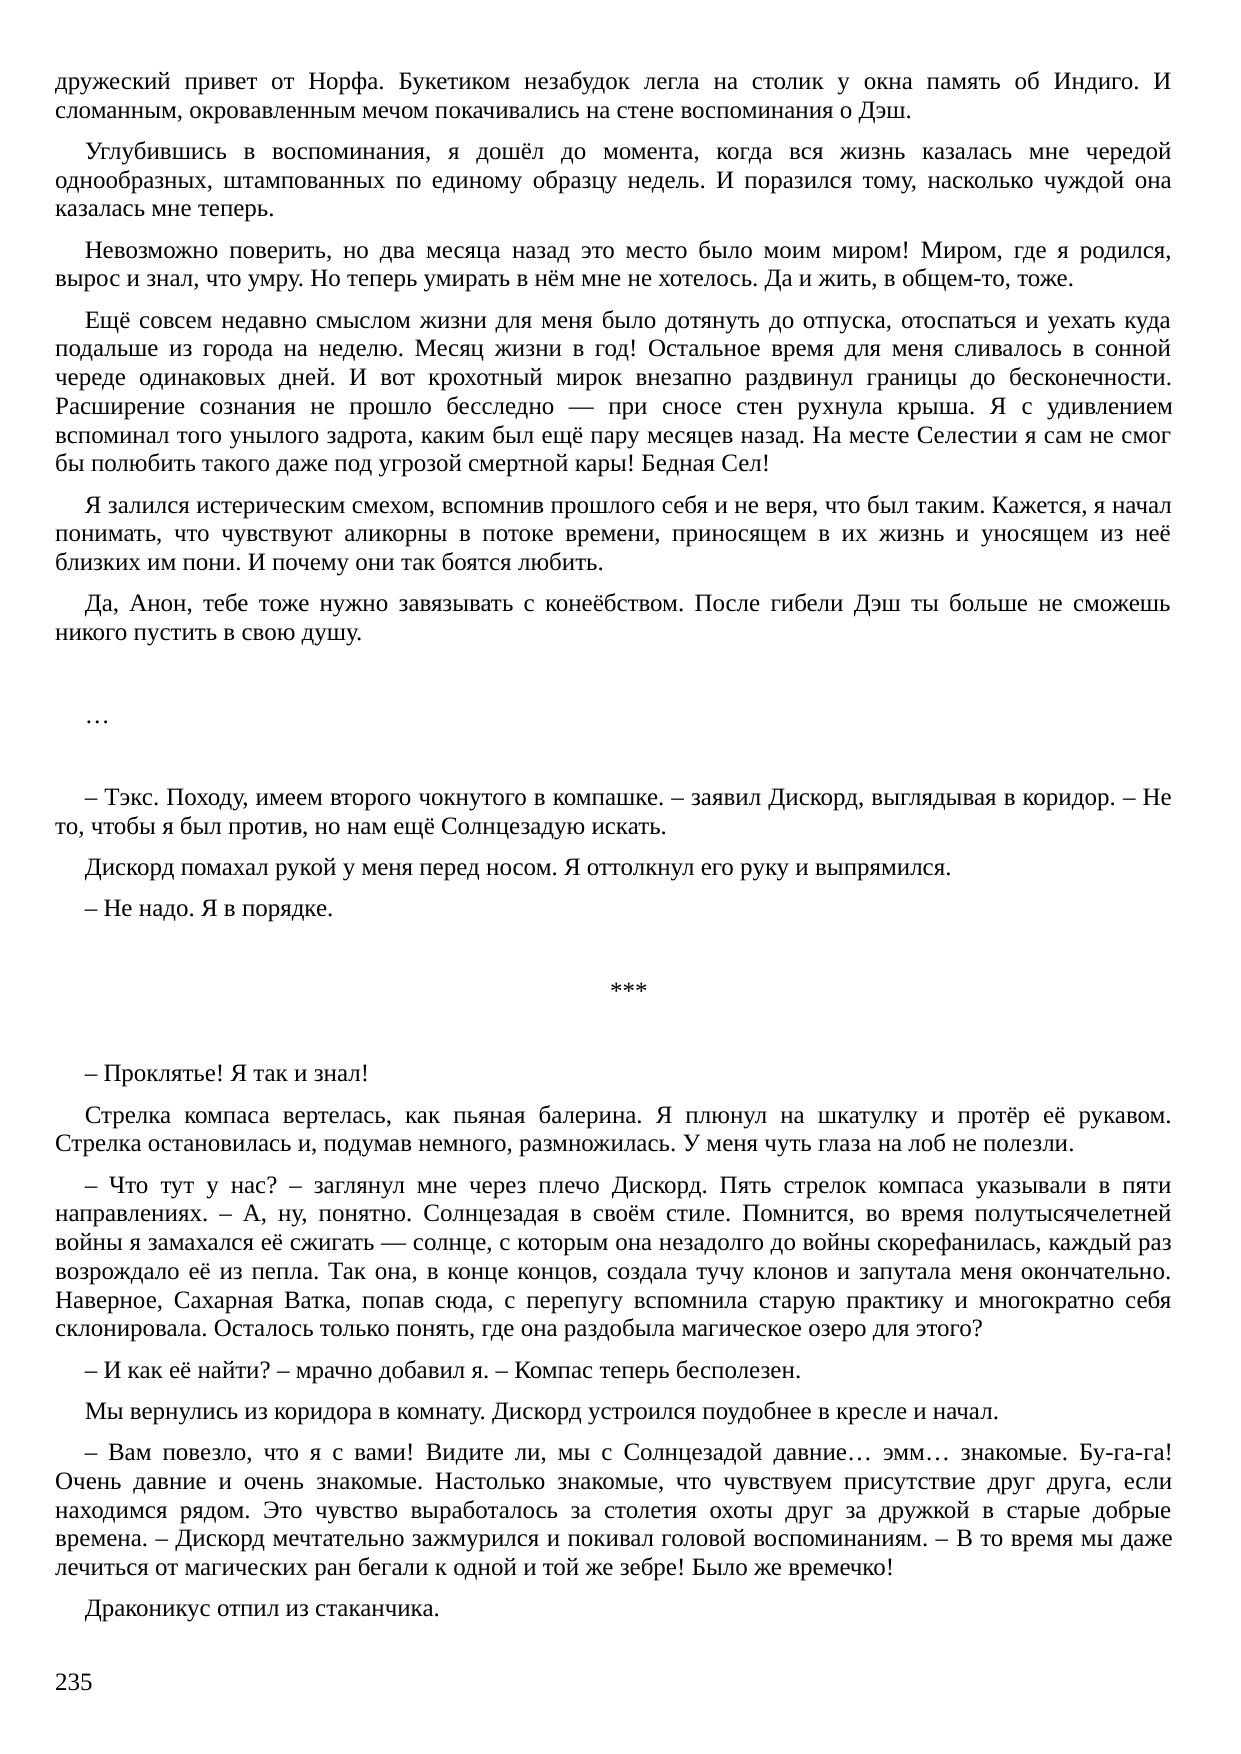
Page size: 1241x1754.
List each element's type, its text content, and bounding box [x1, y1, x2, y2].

text Мы вернулись из коридора в комнату. Дискорд устроился поудобнее в кресле и начал. [55, 1396, 1173, 1425]
text Стрелка компаса вертелась, как пьяная балерина. Я плюнул на шкатулку и протёр её рукавом. Стрелка остановилась и, подумав немного, размножилась. У меня чуть глаза на лоб не полезли. [55, 1100, 1173, 1157]
text Невозможно поверить, но два месяца назад это место было моим миром! Миром, где я родился, вырос и знал, что умру. Но теперь умирать в нём мне не хотелось. Да и жить, в общем-то, тоже. [55, 235, 1173, 292]
text Ещё совсем недавно смыслом жизни для меня было дотянуть до отпуска, отоспаться и уехать куда подальше из города на неделю. Месяц жизни в год! Остальное время для меня сливалось в сонной череде одинаковых дней. И вот крохотный мирок внезапно раздвинул границы до бесконечности. Расширение сознания не прошло бесследно — при сносе стен рухнула крыша. Я с удивлением вспоминал того унылого задрота, каким был ещё пару месяцев назад. На месте Селестии я сам не смог бы полюбить такого даже под угрозой смертной кары! Бедная Сел! [55, 305, 1173, 477]
text – Проклятье! Я так и знал! [55, 1058, 1173, 1087]
text дружеский привет от Норфа. Букетиком незабудок легла на столик у окна память об Индиго. И сломанным, окровавленным мечом покачивались на стене воспоминания о Дэш. [55, 66, 1173, 123]
text Я залился истерическим смехом, вспомнив прошлого себя и не веря, что был таким. Кажется, я начал понимать, что чувствуют аликорны в потоке времени, приносящем в их жизнь и уносящем из неё близких им пони. И почему они так боятся любить. [55, 490, 1173, 576]
text … [55, 700, 1173, 728]
text Драконикус отпил из стаканчика. [55, 1593, 1173, 1622]
text *** [55, 976, 1173, 1005]
text – И как её найти? – мрачно добавил я. – Компас теперь бесполезен. [55, 1355, 1173, 1383]
text – Тэкс. Походу, имеем второго чокнутого в компашке. – заявил Дискорд, выглядывая в коридор. – Не то, чтобы я был против, но нам ещё Солнцезадую искать. [55, 782, 1173, 840]
text – Что тут у нас? – заглянул мне через плечо Дискорд. Пять стрелок компаса указывали в пяти направлениях. – А, ну, понятно. Солнцезадая в своём стиле. Помнится, во время полутысячелетней войны я замахался её сжигать — солнце, с которым она незадолго до войны скорефанилась, каждый раз возрождало её из пепла. Так она, в конце концов, создала тучу клонов и запутала меня окончательно. Наверное, Сахарная Ватка, попав сюда, с перепугу вспомнила старую практику и многократно себя склонировала. Осталось только понять, где она раздобыла магическое озеро для этого? [55, 1170, 1173, 1342]
text – Не надо. Я в порядке. [55, 893, 1173, 922]
text Углубившись в воспоминания, я дошёл до момента, когда вся жизнь казалась мне чередой однообразных, штампованных по единому образцу недель. И поразился тому, насколько чуждой она казалась мне теперь. [55, 136, 1173, 222]
text Да, Анон, тебе тоже нужно завязывать с конеёбством. После гибели Дэш ты больше не сможешь никого пустить в свою душу. [55, 588, 1173, 646]
text – Вам повезло, что я с вами! Видите ли, мы с Солнцезадой давние… эмм… знакомые. Бу-га-га! Очень давние и очень знакомые. Настолько знакомые, что чувствуем присутствие друг друга, если находимся рядом. Это чувство выработалось за столетия охоты друг за дружкой в старые добрые времена. – Дискорд мечтательно зажмурился и покивал головой воспоминаниям. – В то время мы даже лечиться от магических ран бегали к одной и той же зебре! Было же времечко! [55, 1437, 1173, 1581]
text Дискорд помахал рукой у меня перед носом. Я оттолкнул его руку и выпрямился. [55, 852, 1173, 881]
